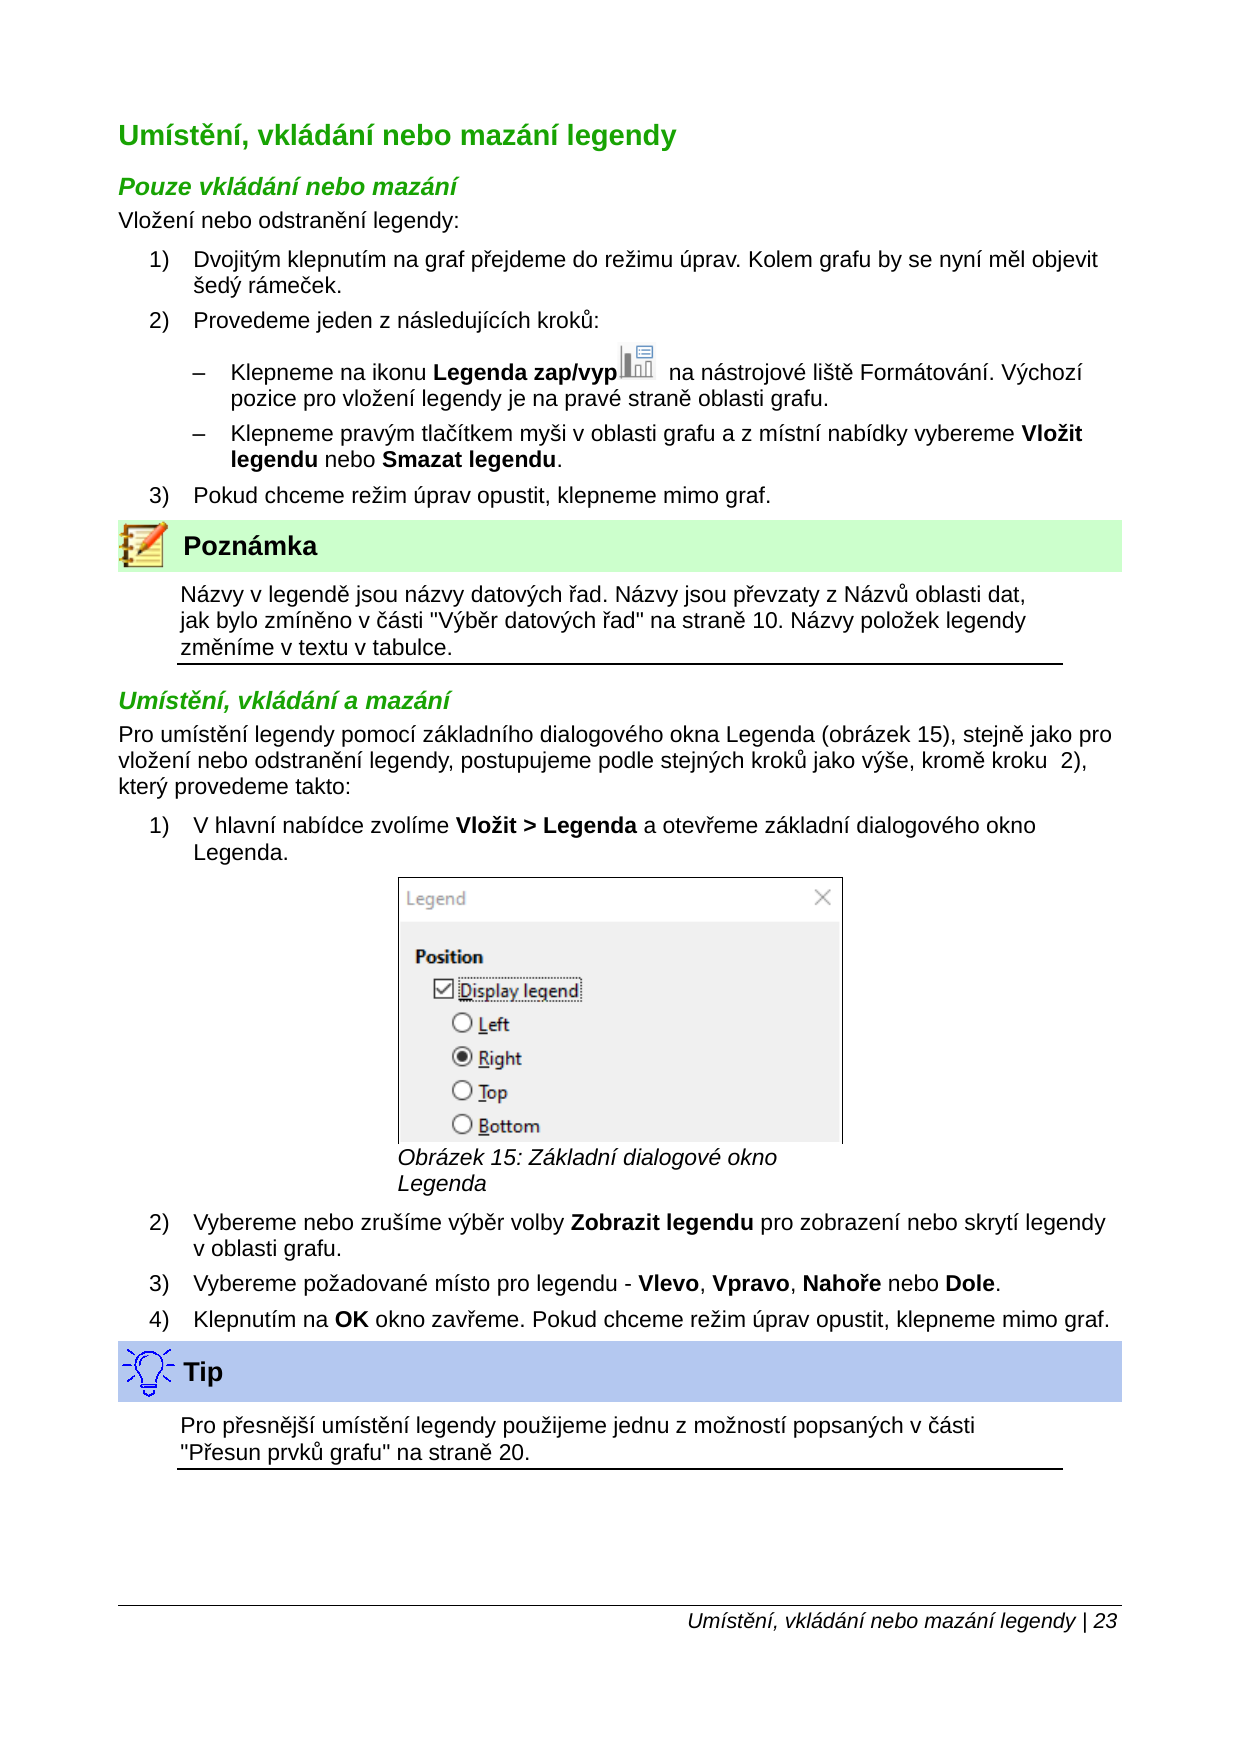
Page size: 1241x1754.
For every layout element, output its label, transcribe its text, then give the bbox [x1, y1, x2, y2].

text Obrázek 15: Základní dialogové okno Legenda [397, 1141, 843, 1197]
list Klepneme pravým tlačítkem myši v oblasti grafu a z místní nabídky vybereme Vložit legendu nebo Smazat legendu. [192, 420, 1122, 473]
text Názvy v legendě jsou názvy datových řad. Názvy jsou převzaty z Názvů oblasti dat, jak bylo zmíněno v části "Výběr datových řad" na straně 9. Názvy položek legendy změníme v textu v tabulce. [177, 578, 1063, 663]
list Pokud chceme režim úprav opustit, klepneme mimo graf. [169, 482, 1122, 508]
subtitle Umístění, vkládání a mazání [118, 686, 1122, 715]
list Vybereme nebo zrušíme výběr volby Zobrazit legendu pro zobrazení nebo skrytí legendy v oblasti grafu. [169, 1209, 1122, 1261]
list Provedeme jeden z následujících kroků: [169, 307, 1122, 334]
list Dvojitým klepnutím na graf přejdeme do režimu úprav. Kolem grafu by se nyní měl objevit šedý rámeček. [169, 246, 1122, 298]
list Klepnutím na OK okno zavřeme. Pokud chceme režim úprav opustit, klepneme mimo graf. [169, 1306, 1122, 1332]
list V hlavní nabídce zvolíme Vložit > Legenda a otevřeme základní dialogového okno Legenda. [169, 812, 1122, 865]
list Vybereme požadované místo pro legendu - Vlevo, Vpravo, Nahoře nebo Dole. [169, 1270, 1122, 1297]
picture [119, 1341, 179, 1401]
picture [617, 342, 657, 380]
list Vložení nebo odstranění legendy: [118, 207, 1122, 233]
subtitle Tip [118, 1353, 1122, 1393]
subtitle Poznámka [118, 527, 1122, 568]
list Klepneme na ikonu Legenda zap/vyp na nástrojové liště Formátování. Výchozí pozice pro vložení legendy je na pravé straně oblasti grafu. [192, 343, 1122, 411]
text Pro přesnější umístění legendy použijeme jednu z možností popsaných v části "Přesunutí prvků grafu" na straně 18. [177, 1409, 1063, 1468]
picture [119, 520, 170, 571]
subtitle Pouze vkládání nebo mazání [118, 172, 1122, 201]
subtitle Umístění, vkládání nebo mazání legendy [118, 118, 1122, 152]
list Pro umístění legendy pomocí základního dialogového okna Legenda (obrázek 15), stejně jako pro vložení nebo odstranění legendy, postupujeme podle stejných kroků jako výše, kromě kroku 2, který provedeme takto: [118, 721, 1122, 800]
picture [400, 880, 840, 1142]
